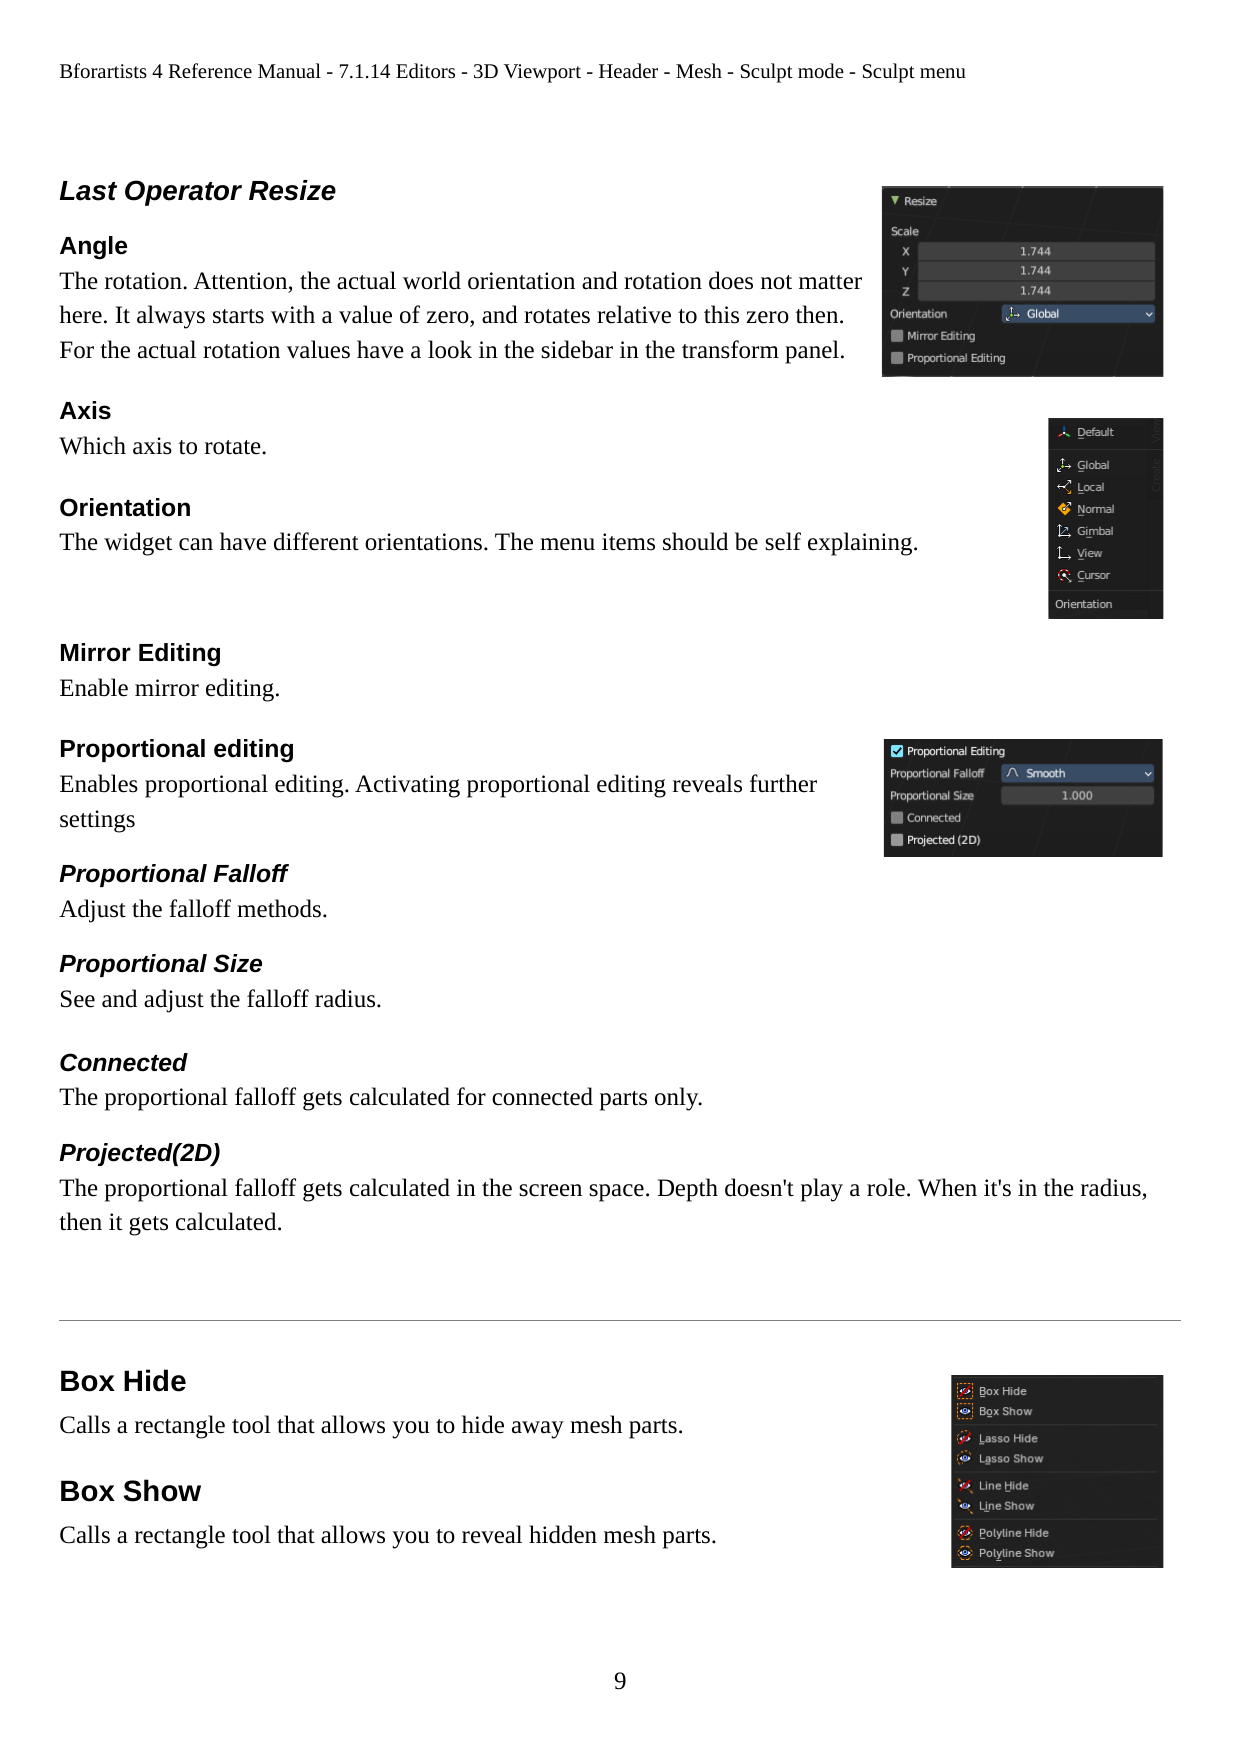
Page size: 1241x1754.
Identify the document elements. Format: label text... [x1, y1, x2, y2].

text Enables proportional editing. Activating proportional editing reveals further settings [59, 769, 883, 832]
subtitle [1164, 231, 1181, 259]
text Calls a rectangle tool that allows you to reveal hidden mesh parts. [59, 1520, 951, 1549]
subtitle Connected [59, 1048, 1181, 1076]
subtitle [1164, 1474, 1181, 1508]
subtitle Box Hide [59, 1364, 1181, 1398]
text Enable mirror editing. [59, 673, 1181, 702]
subtitle Box Show [59, 1474, 951, 1508]
subtitle Projected(2D) [59, 1138, 1181, 1166]
text [1164, 431, 1181, 460]
subtitle Proportional Size [59, 949, 1181, 978]
picture [881, 186, 1164, 377]
subtitle Axis [59, 396, 1181, 425]
subtitle Last Operator Resize [59, 174, 1181, 206]
subtitle Proportional editing [59, 734, 1181, 763]
picture [951, 1375, 1164, 1568]
picture [1048, 418, 1164, 619]
text Calls a rectangle tool that allows you to hide away mesh parts. [59, 1410, 951, 1439]
picture [883, 739, 1163, 857]
text The rotation. Attention, the actual world orientation and rotation does not matter here. It always starts with a value of zero, and rotates relative to this zero then. For the actual rotation values have a look in the sidebar in the transform panel. [59, 266, 881, 363]
text See and adjust the falloff radius. [59, 984, 1181, 1013]
text The proportional falloff gets calculated for connected parts only. [59, 1082, 1181, 1111]
subtitle Proportional Falloff [59, 859, 1181, 888]
subtitle Angle [59, 231, 881, 259]
subtitle Orientation [59, 493, 1048, 521]
text Adjust the falloff methods. [59, 894, 1181, 923]
text The widget can have different orientations. The menu items should be self explaining. [59, 527, 1048, 556]
subtitle Mirror Editing [59, 638, 1181, 667]
text Which axis to rotate. [59, 431, 1048, 460]
text The proportional falloff gets calculated in the screen space. Depth doesn't play a role. When it's in the radius, then it gets calculated. [59, 1173, 1181, 1236]
subtitle [1164, 493, 1181, 521]
